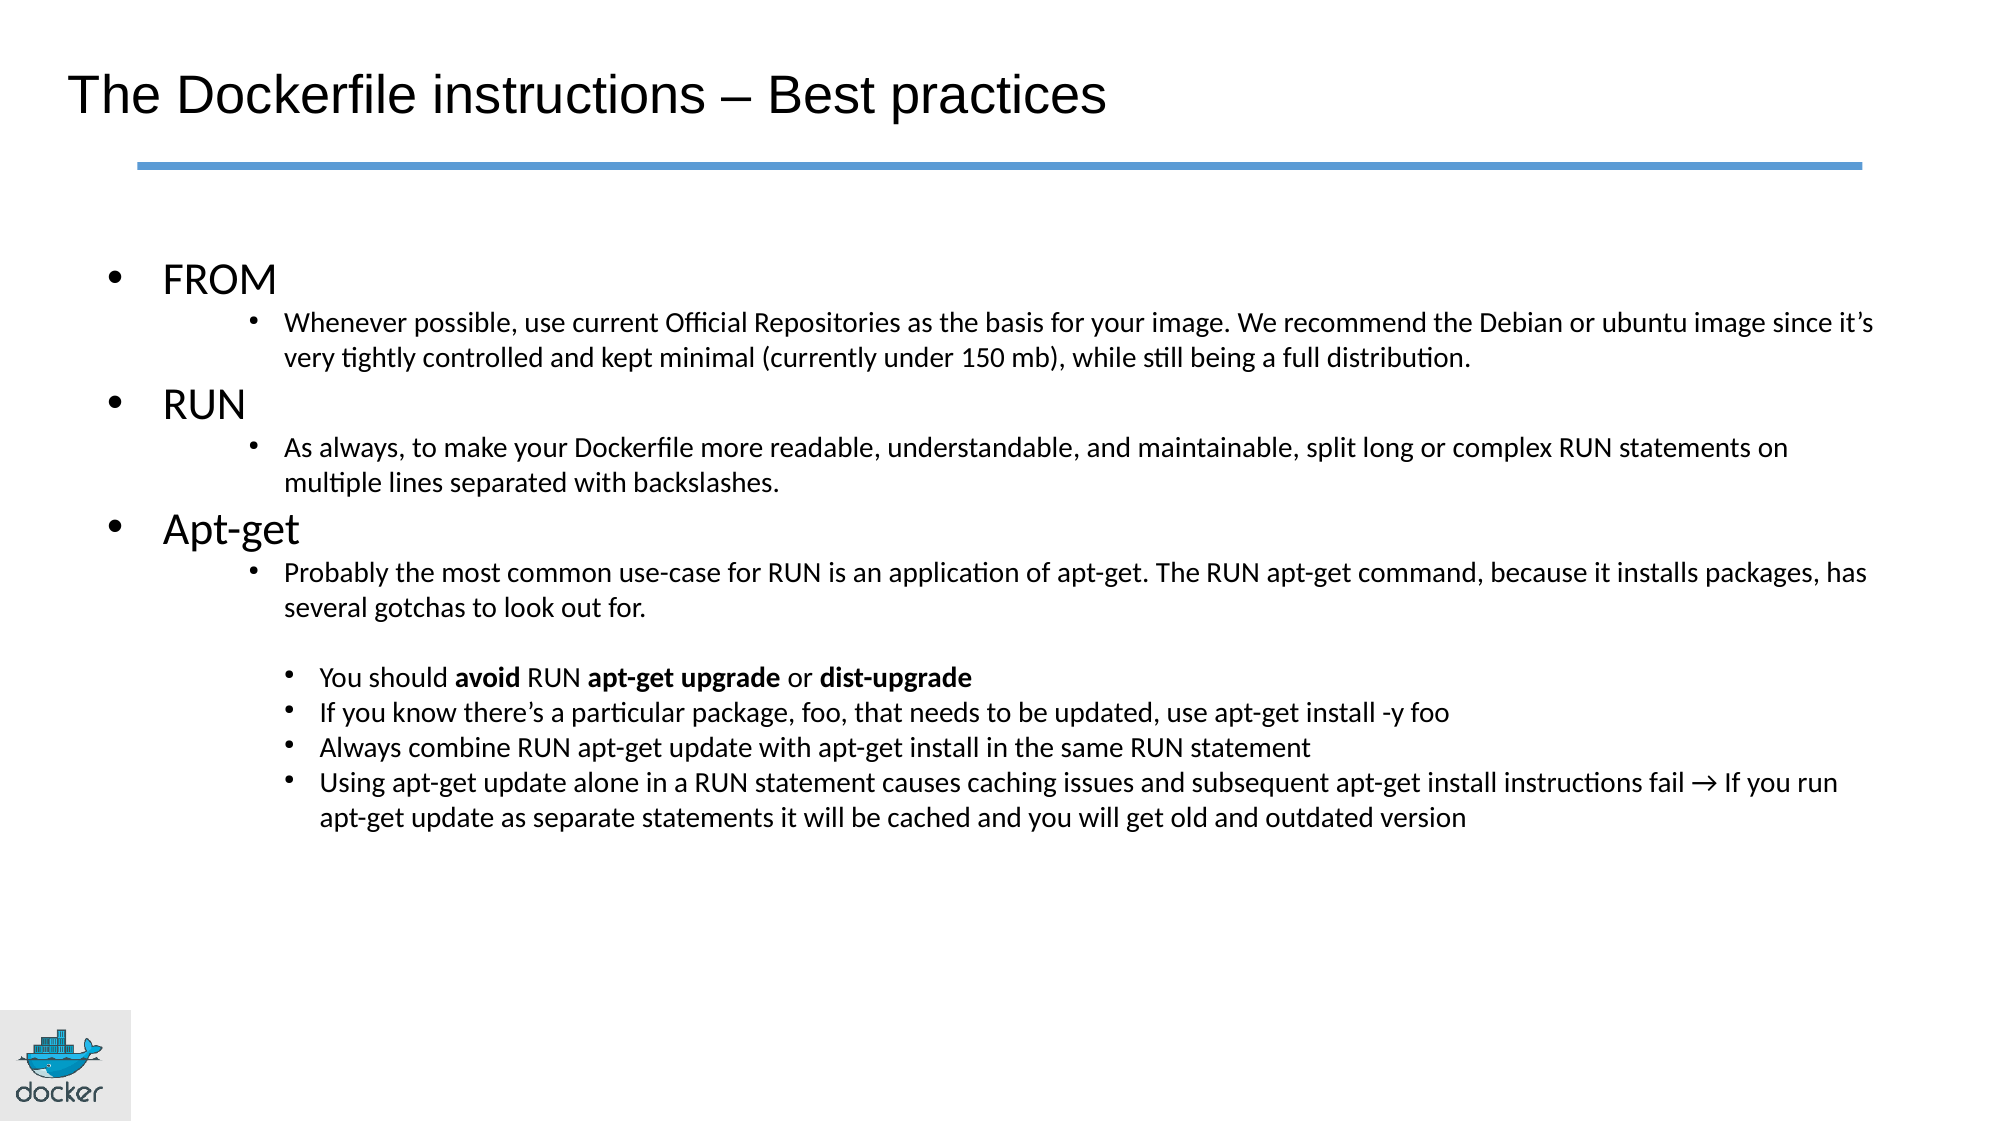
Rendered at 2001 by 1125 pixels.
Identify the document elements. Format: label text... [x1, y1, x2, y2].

text_box FROM Whenever possible, use current Official Repositories as the basis for your image. We recommend the Debian or ubuntu image since it’s very tightly controlled and kept minimal (currently under 150 mb), while still being a full distribution. RUN As always, to make your Dockerfile more readable, understandable, and maintainable, split long or complex RUN statements on multiple lines separated with backslashes. Apt-get Probably the most common use-case for RUN is an application of apt-get. The RUN apt-get command, because it installs packages, has several gotchas to look out for. You should avoid RUN apt-get upgrade or dist-upgrade If you know there’s a particular package, foo, that needs to be updated, use apt-get install -y foo Always combine RUN apt-get update with apt-get install in the same RUN statement Using apt-get update alone in a RUN statement causes caching issues and subsequent apt-get install instructions fail → If you run apt-get update as separate statements it will be cached and you will get old and outdated version [91, 241, 1892, 1052]
picture [0, 1010, 131, 1121]
text_box The Dockerfile instructions – Best practices [53, 51, 1471, 132]
